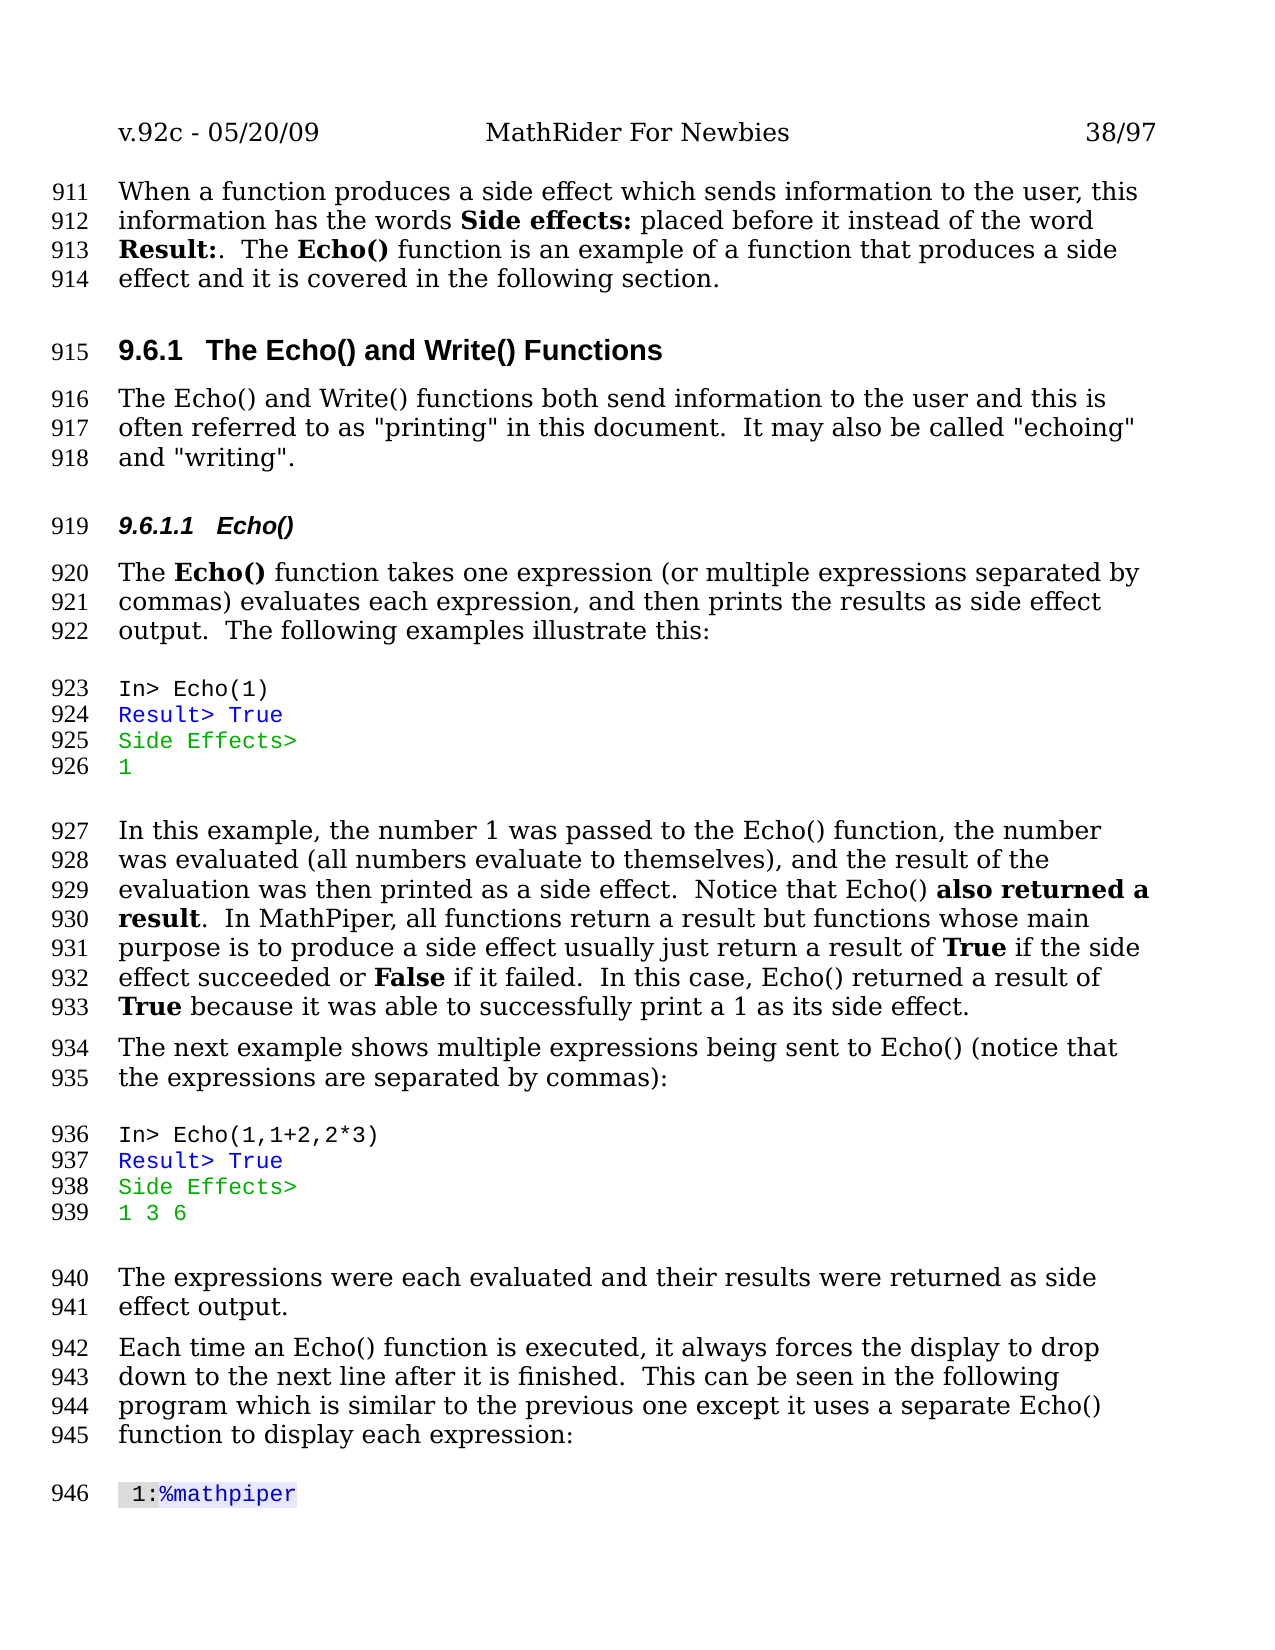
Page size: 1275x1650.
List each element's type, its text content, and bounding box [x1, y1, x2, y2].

text The next example shows multiple expressions being sent to Echo() (notice that the expressions are separated by commas): [118, 1033, 1157, 1092]
text Each time an Echo() function is executed, it always forces the display to drop down to the next line after it is finished. This can be seen in the following program which is similar to the previous one except it uses a separate Echo() function to display each expression: [118, 1333, 1157, 1450]
text The Echo() function takes one expression (or multiple expressions separated by commas) evaluates each expression, and then prints the results as side effect output. The following examples illustrate this: [118, 558, 1157, 645]
text In this example, the number 1 was passed to the Echo() function, the number was evaluated (all numbers evaluate to themselves), and the result of the evaluation was then printed as a side effect. Notice that Echo() also returned a result. In MathPiper, all functions return a result but functions whose main purpose is to produce a side effect usually just return a result of True if the side effect succeeded or False if it failed. In this case, Echo() returned a result of True because it was able to successfully print a 1 as its side effect. [118, 816, 1157, 1021]
text Result> True [118, 703, 1157, 729]
text Result> True [118, 1150, 1157, 1176]
text When a function produces a side effect which sends information to the user, this information has the words Side effects: placed before it instead of the word Result:. The Echo() function is an example of a function that produces a side effect and it is covered in the following section. [118, 177, 1157, 294]
text Side Effects> [118, 1176, 1157, 1202]
text 1 [118, 755, 1157, 781]
text 1:%mathpiper [118, 1482, 1157, 1508]
text The expressions were each evaluated and their results were returned as side effect output. [118, 1263, 1157, 1321]
subtitle Echo() [118, 511, 1157, 539]
subtitle The Echo() and Write() Functions [118, 333, 1157, 366]
text Side Effects> [118, 729, 1157, 755]
text In> Echo(1) [118, 677, 1157, 703]
text 1 3 6 [118, 1202, 1157, 1228]
text In> Echo(1,1+2,2*3) [118, 1124, 1157, 1150]
text The Echo() and Write() functions both send information to the user and this is often referred to as "printing" in this document. It may also be called "echoing" and "writing". [118, 384, 1157, 472]
